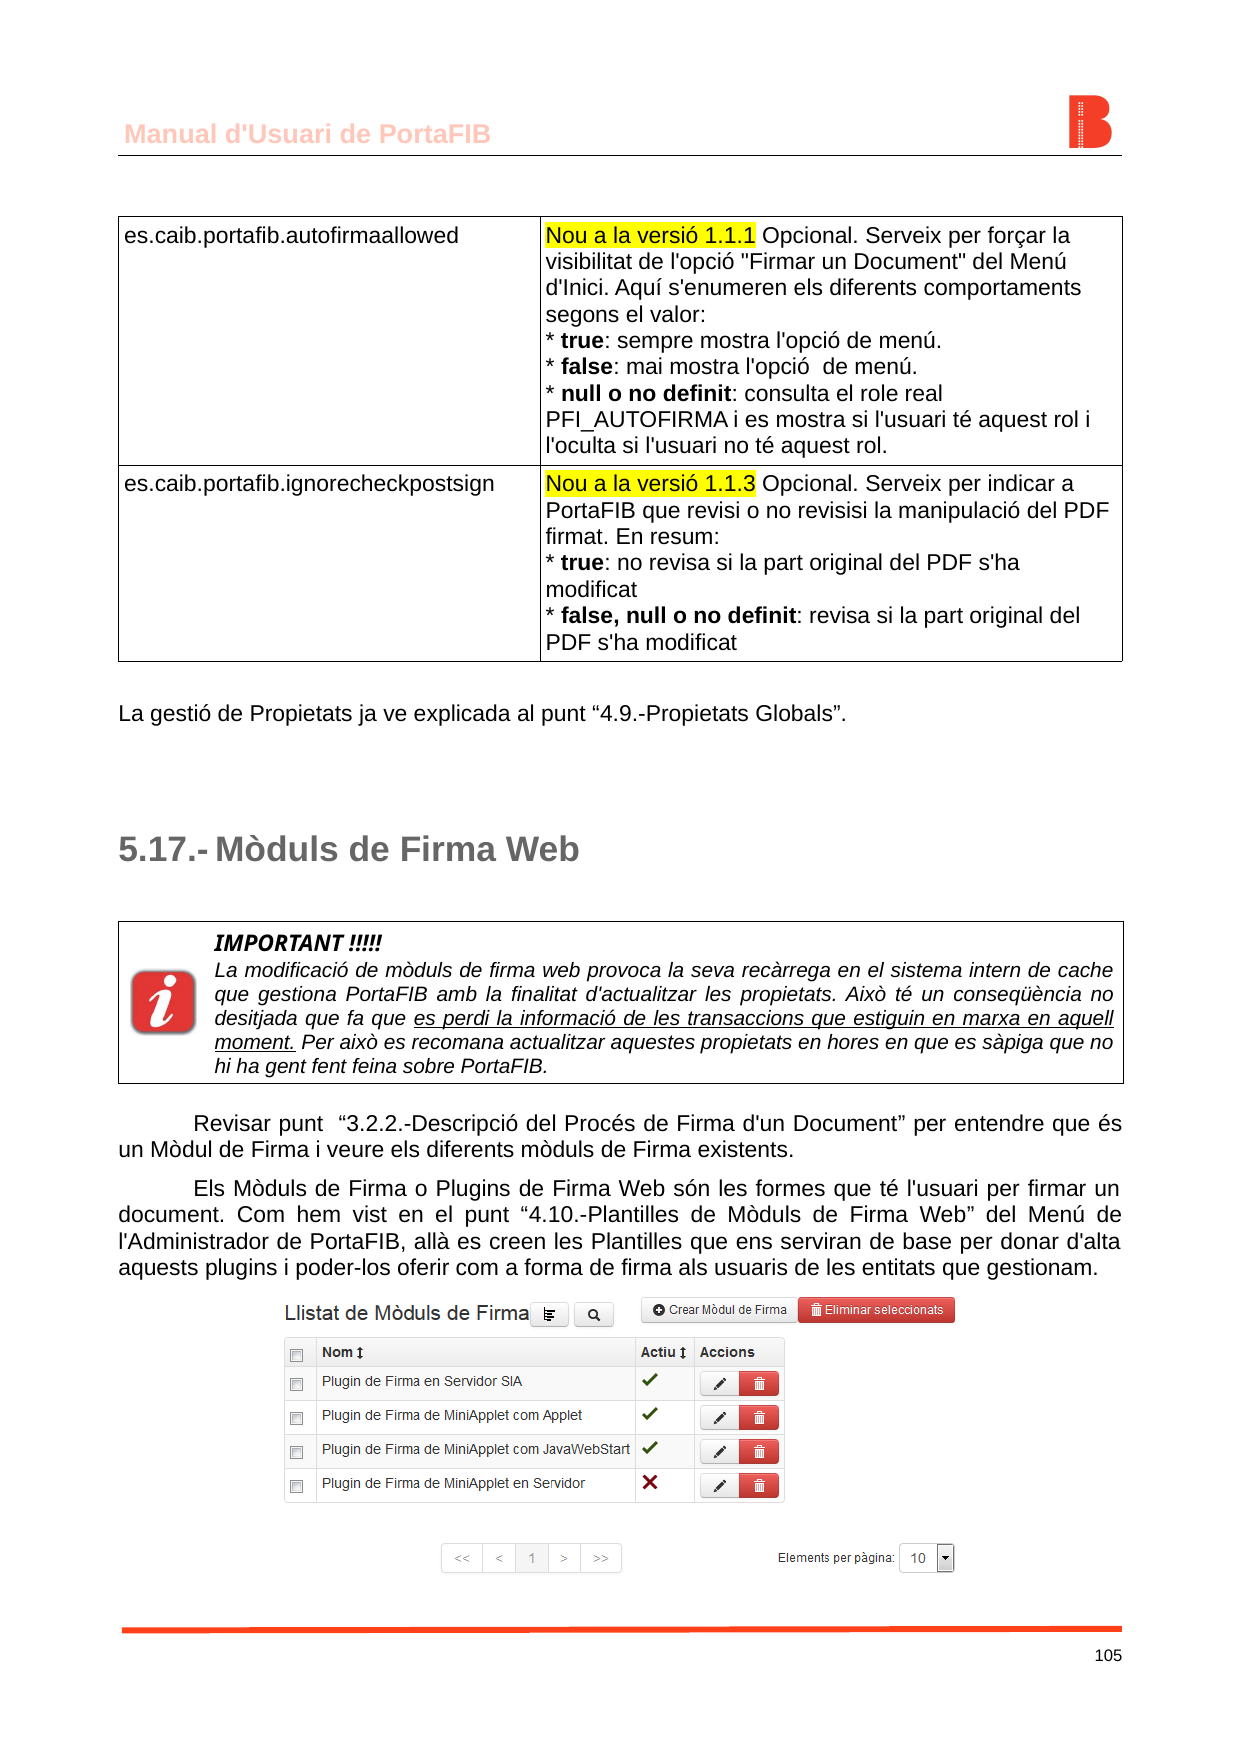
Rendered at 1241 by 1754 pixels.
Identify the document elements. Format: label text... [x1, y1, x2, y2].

picture [277, 1292, 963, 1584]
picture [129, 968, 198, 1036]
table_cell es.caib.portafib.ignorecheckpostsign [119, 466, 540, 661]
table_header [119, 922, 209, 1083]
picture [1063, 94, 1117, 150]
text Els Mòduls de Firma o Plugins de Firma Web són les formes que té l'usuari per firmar un document. Com hem vist en el punt “4.10.-Plantilles de Mòduls de Firma Web” del Menú de l'Administrador de PortaFIB, allà es creen les Plantilles que ens serviran de base per donar d'alta aquests plugins i poder-los oferir com a forma de firma als usuaris de les entitats que gestionam. [118, 1175, 1122, 1280]
text Revisar punt “3.2.2.-Descripció del Procés de Firma d'un Document” per entendre que és un Mòdul de Firma i veure els diferents mòduls de Firma existents. [118, 1110, 1122, 1162]
subtitle Mòduls de Firma Web [118, 828, 1122, 869]
table_cell Nou a la versió 1.1.1 Opcional. Serveix per forçar la visibilitat de l'opció "Firmar un Document" del Menú d'Inici. Aquí s'enumeren els diferents comportaments segons el valor: * true: sempre mostra l'opció de menú. * false: mai mostra l'opció de menú. * null o no definit: consulta el role real PFI_AUTOFIRMA i es mostra si l'usuari té aquest rol i l'oculta si l'usuari no té aquest rol. [541, 217, 1122, 464]
table_cell es.caib.portafib.autofirmaallowed [119, 217, 540, 464]
text La gestió de Propietats ja ve explicada al punt “4.9.-Propietats Globals”. [118, 699, 1122, 726]
table_cell Nou a la versió 1.1.3 Opcional. Serveix per indicar a PortaFIB que revisi o no revisisi la manipulació del PDF firmat. En resum: * true: no revisa si la part original del PDF s'ha modificat * false, null o no definit: revisa si la part original del PDF s'ha modificat [541, 466, 1122, 661]
table_header IMPORTANT !!!!! La modificació de mòduls de firma web provoca la seva recàrrega en el sistema intern de cache que gestiona PortaFIB amb la finalitat d'actualitzar les propietats. Això té un conseqüència no desitjada que fa que es perdi la informació de les transaccions que estiguin en marxa en aquell moment. Per això es recomana actualitzar aquestes propietats en hores en que es sàpiga que no hi ha gent fent feina sobre PortaFIB. [209, 922, 1123, 1083]
